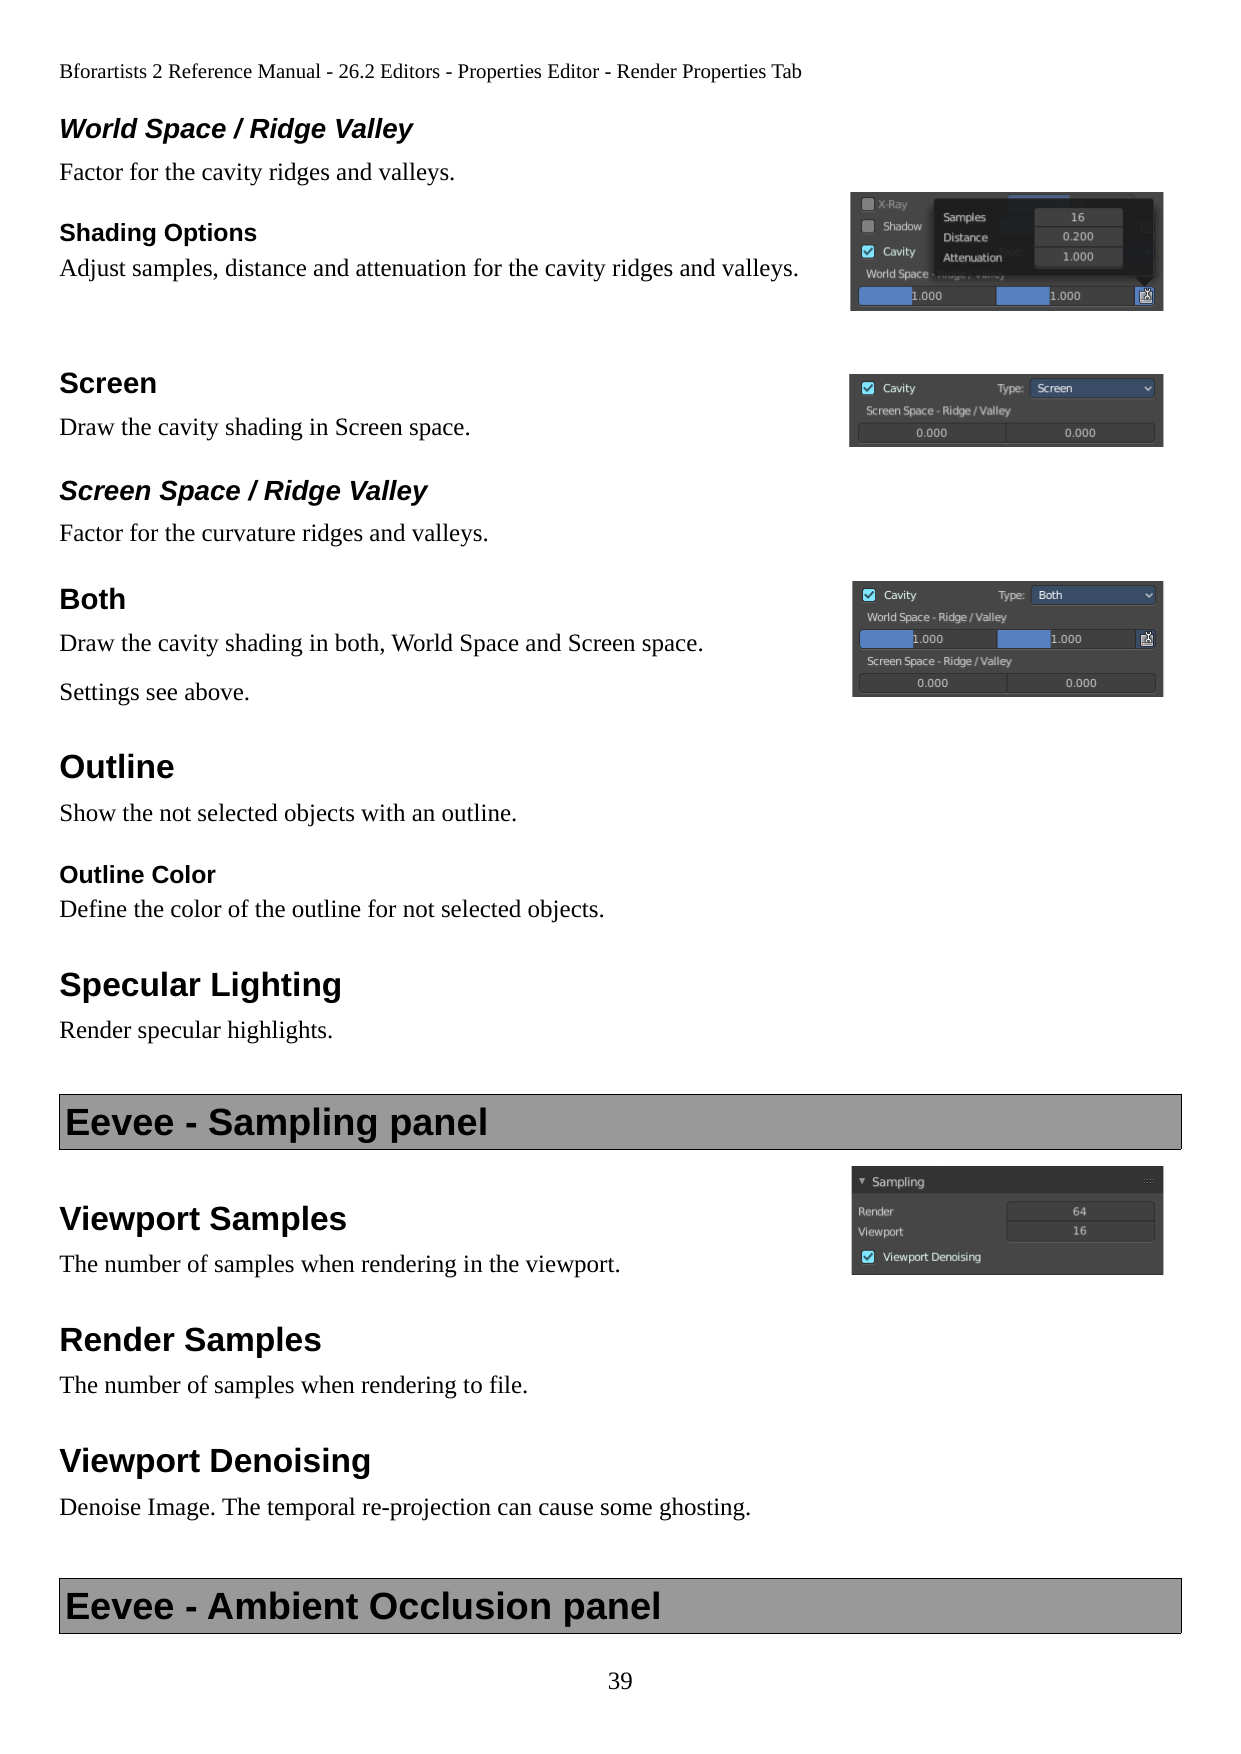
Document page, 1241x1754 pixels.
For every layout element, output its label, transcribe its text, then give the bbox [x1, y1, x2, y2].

table_header Eevee - Sampling panel [60, 1095, 1181, 1149]
text Factor for the curvature ridges and valleys. [59, 518, 1181, 547]
text Factor for the cavity ridges and valleys. [59, 157, 1181, 186]
subtitle [1164, 582, 1181, 616]
subtitle World Space / Ridge Valley [59, 113, 1181, 144]
text Adjust samples, distance and attenuation for the cavity ridges and valleys. [59, 253, 850, 282]
subtitle Viewport Samples [59, 1198, 851, 1237]
subtitle Viewport Denoising [59, 1440, 1181, 1479]
subtitle Both [59, 582, 852, 616]
picture [850, 192, 1164, 311]
picture [849, 374, 1164, 447]
subtitle Render Samples [59, 1319, 1181, 1358]
subtitle Screen Space / Ridge Valley [59, 474, 1181, 506]
subtitle Shading Options [59, 218, 850, 247]
text Settings see above. [59, 677, 1181, 706]
text Draw the cavity shading in Screen space. [59, 412, 849, 441]
text The number of samples when rendering in the viewport. [59, 1249, 1181, 1278]
text Render specular highlights. [59, 1016, 1181, 1044]
text Draw the cavity shading in both, World Space and Screen space. [59, 628, 852, 657]
subtitle Outline [59, 747, 1181, 786]
picture [851, 1166, 1164, 1275]
subtitle Screen [59, 366, 1181, 400]
picture [852, 581, 1164, 697]
text Denoise Image. The temporal re-projection can cause some ghosting. [59, 1492, 1181, 1520]
text Define the color of the outline for not selected objects. [59, 894, 1181, 923]
table_header Eevee - Ambient Occlusion panel [60, 1579, 1181, 1633]
subtitle Specular Lighting [59, 964, 1181, 1003]
subtitle Outline Color [59, 860, 1181, 888]
subtitle [1164, 1198, 1181, 1237]
text The number of samples when rendering to file. [59, 1371, 1181, 1399]
text Show the not selected objects with an outline. [59, 798, 1181, 827]
subtitle [1164, 218, 1181, 247]
